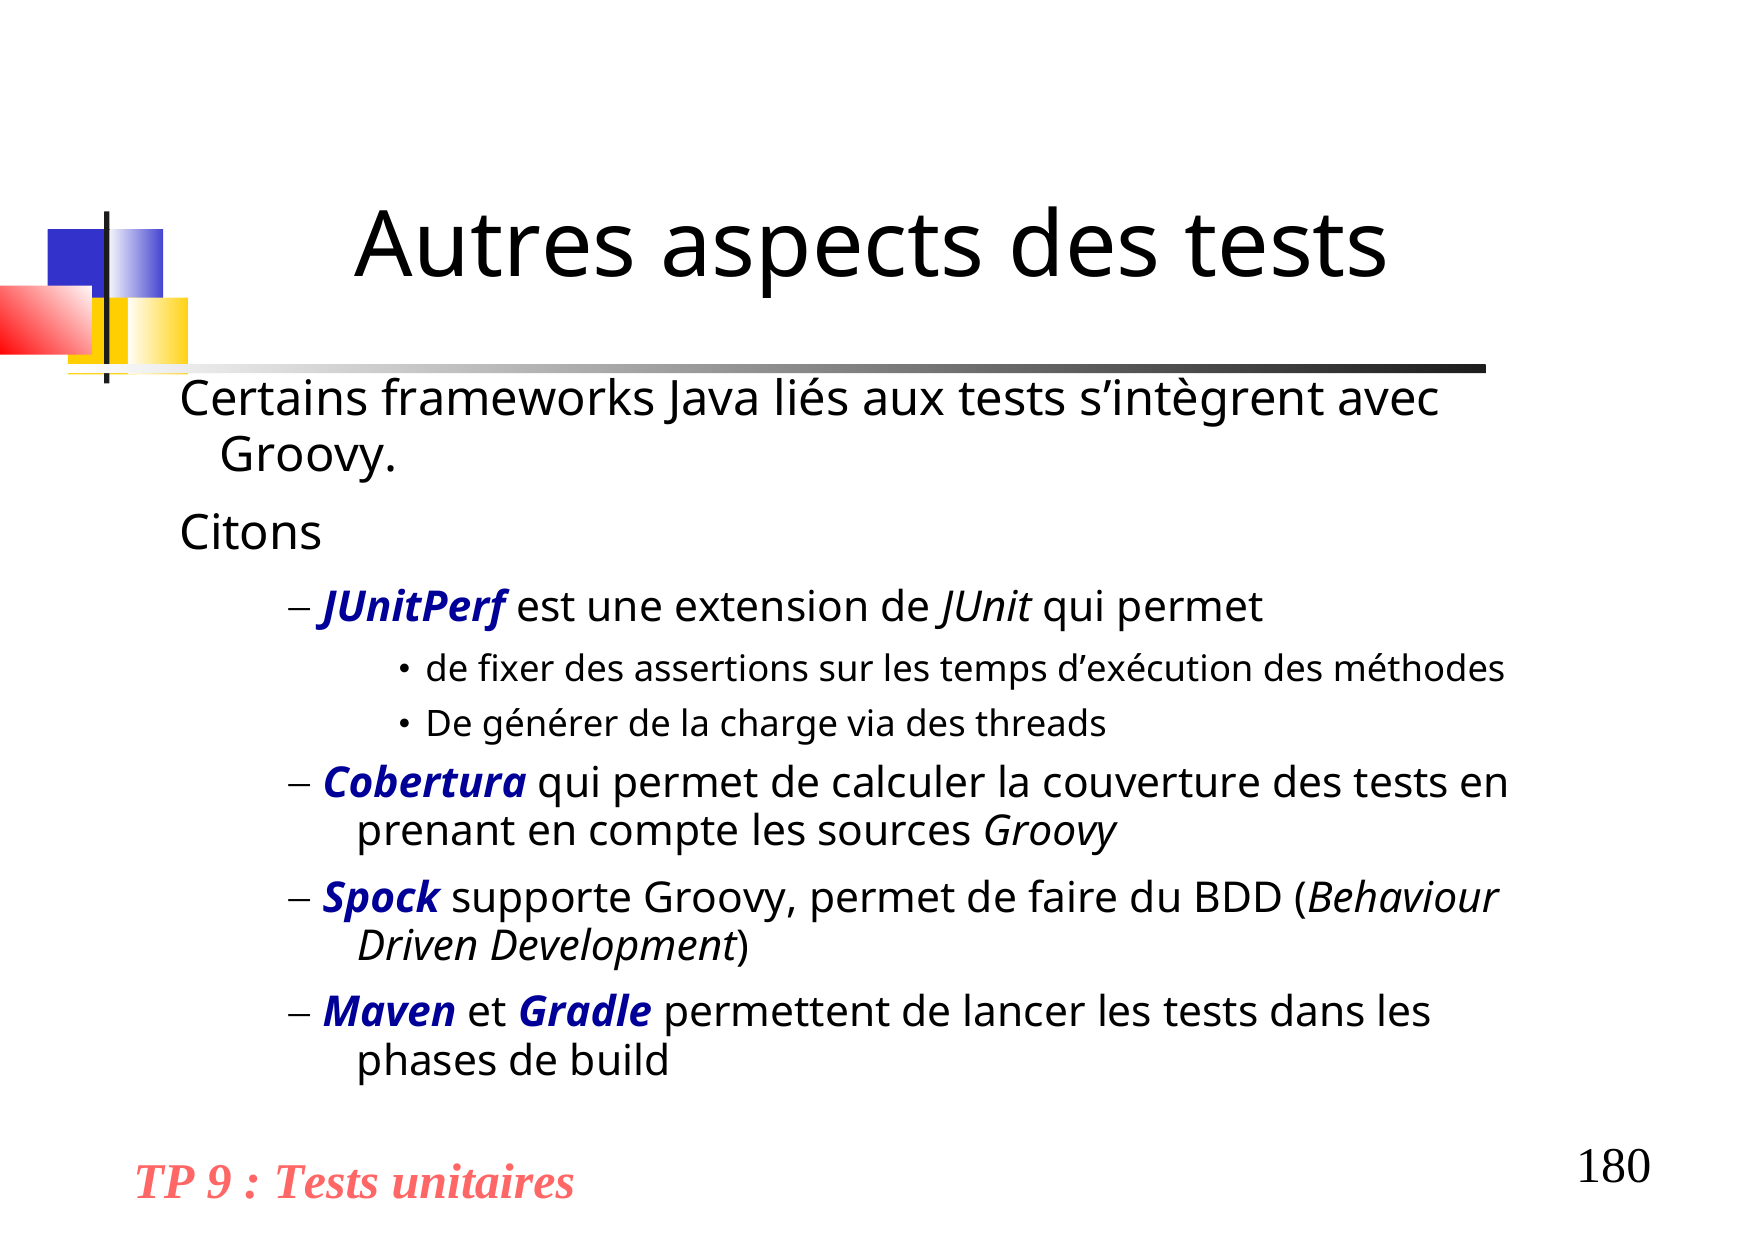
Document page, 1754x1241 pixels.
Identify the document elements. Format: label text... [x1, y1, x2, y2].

text_box TP 9 : Tests unitaires [118, 1146, 893, 1221]
title Autres aspects des tests [179, 139, 1567, 351]
list Certains frameworks Java liés aux tests s’intègrent avec Groovy. Citons JUnitPerf est une extension de JUnit qui permet de fixer des assertions sur les temps d’exécution des méthodes De générer de la charge via des threads Cobertura qui permet de calculer la couverture des tests en prenant en compte les sources Groovy Spock supporte Groovy, permet de faire du BDD (Behaviour Driven Development) Maven et Gradle permettent de lancer les tests dans les phases de build [179, 371, 1567, 1091]
